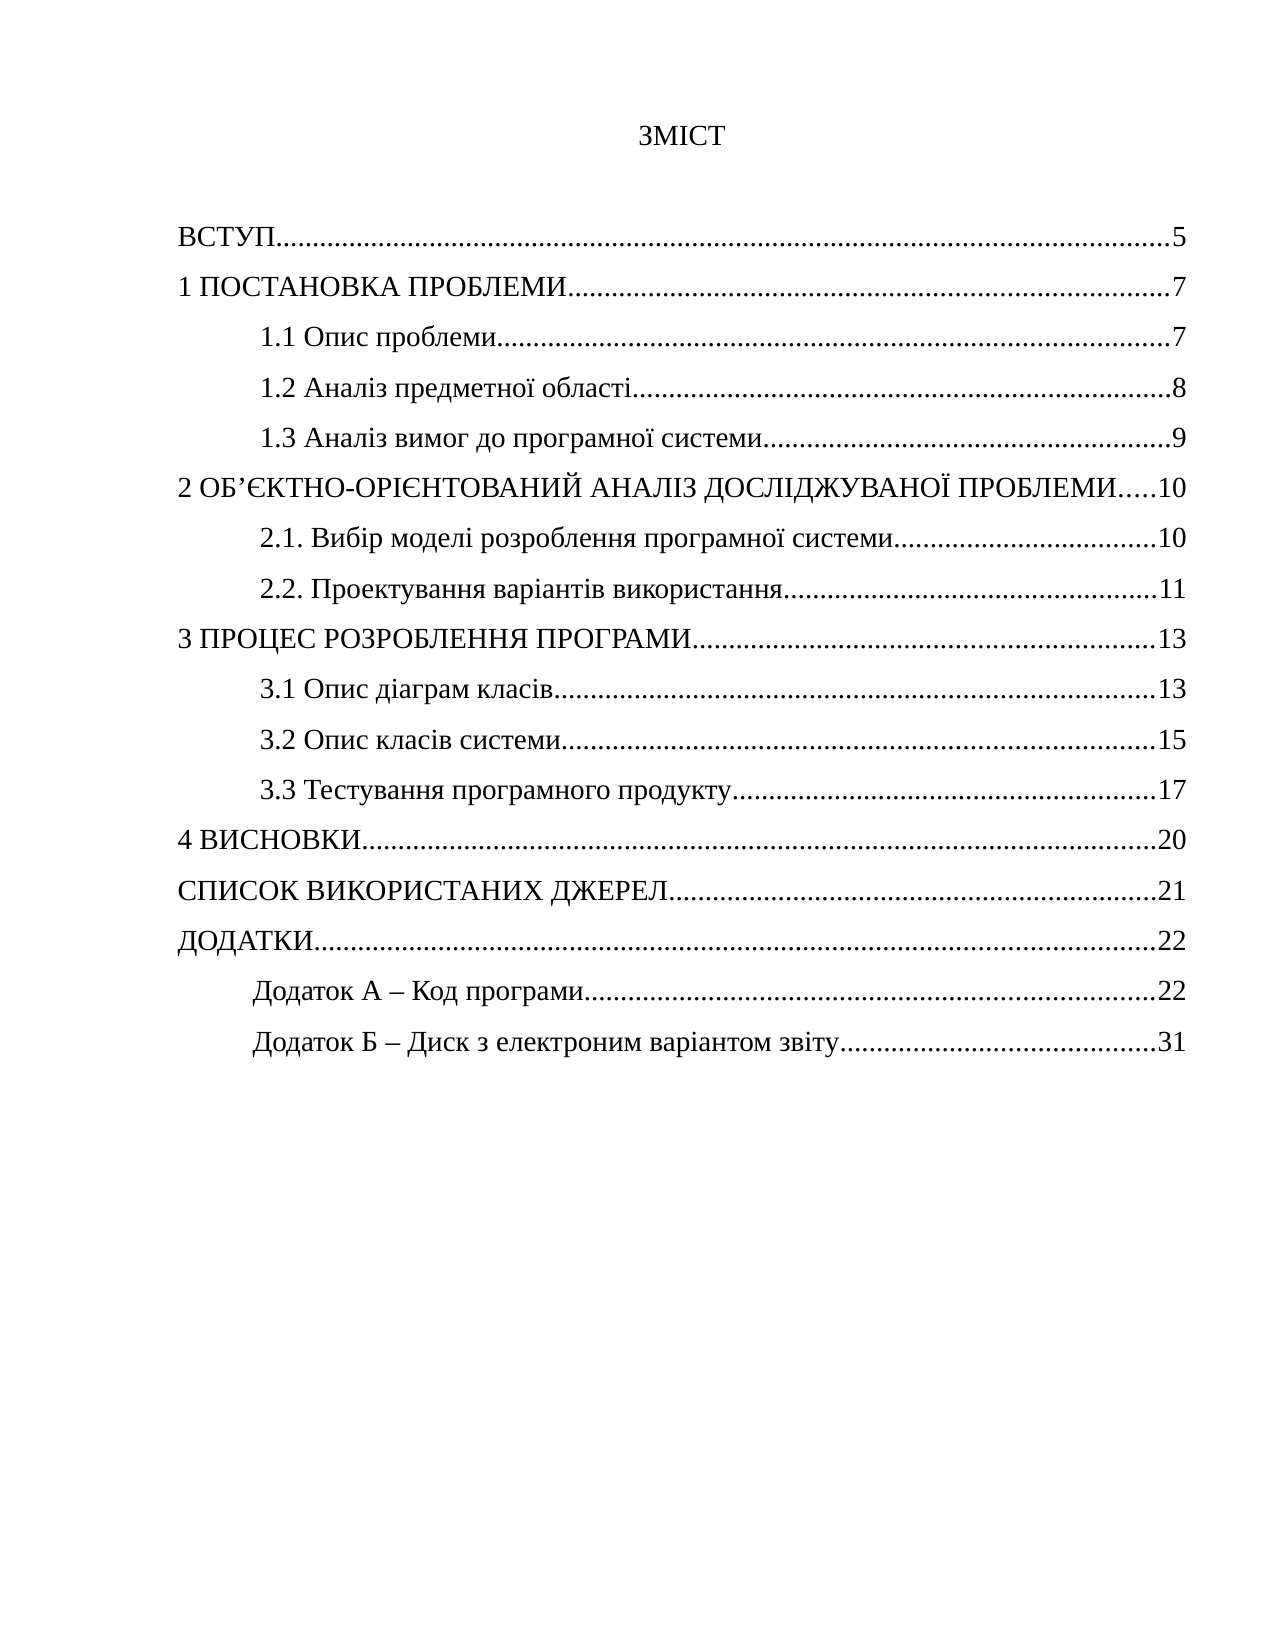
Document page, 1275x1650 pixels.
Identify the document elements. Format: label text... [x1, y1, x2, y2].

text 3.2 Опис класів системи 15 [252, 722, 1186, 755]
text 1.3 Аналіз вимог до програмної системи 9 [252, 420, 1186, 453]
text Додаток Б – Диск з електроним варіантом звіту 31 [252, 1024, 1186, 1057]
text 3.1 Опис діаграм класів 13 [252, 672, 1186, 705]
text 2.1. Вибір моделі розроблення програмної системи 10 [252, 521, 1186, 554]
text 2.2. Проектування варіантів використання 11 [252, 571, 1186, 604]
text ВСТУП 5 [177, 219, 1186, 252]
text ДОДАТКИ 22 [177, 923, 1186, 957]
text 3 ПРОЦЕС РОЗРОБЛЕННЯ ПРОГРАМИ 13 [177, 621, 1186, 655]
text 2 ОБ’ЄКТНО-ОРІЄНТОВАНИЙ АНАЛІЗ ДОСЛІДЖУВАНОЇ ПРОБЛЕМИ 10 [177, 470, 1186, 504]
text 3.3 Тестування програмного продукту 17 [252, 772, 1186, 806]
text ЗМІСТ [177, 118, 1186, 152]
text 1 ПОСТАНОВКА ПРОБЛЕМИ 7 [177, 269, 1186, 303]
text 1.2 Аналіз предметної області 8 [252, 370, 1186, 403]
text Додаток А – Код програми 22 [252, 973, 1186, 1007]
text СПИСОК ВИКОРИСТАНИХ ДЖЕРЕЛ 21 [177, 873, 1186, 906]
text 1.1 Опис проблеми 7 [252, 319, 1186, 353]
text 4 ВИСНОВКИ 20 [177, 822, 1186, 856]
